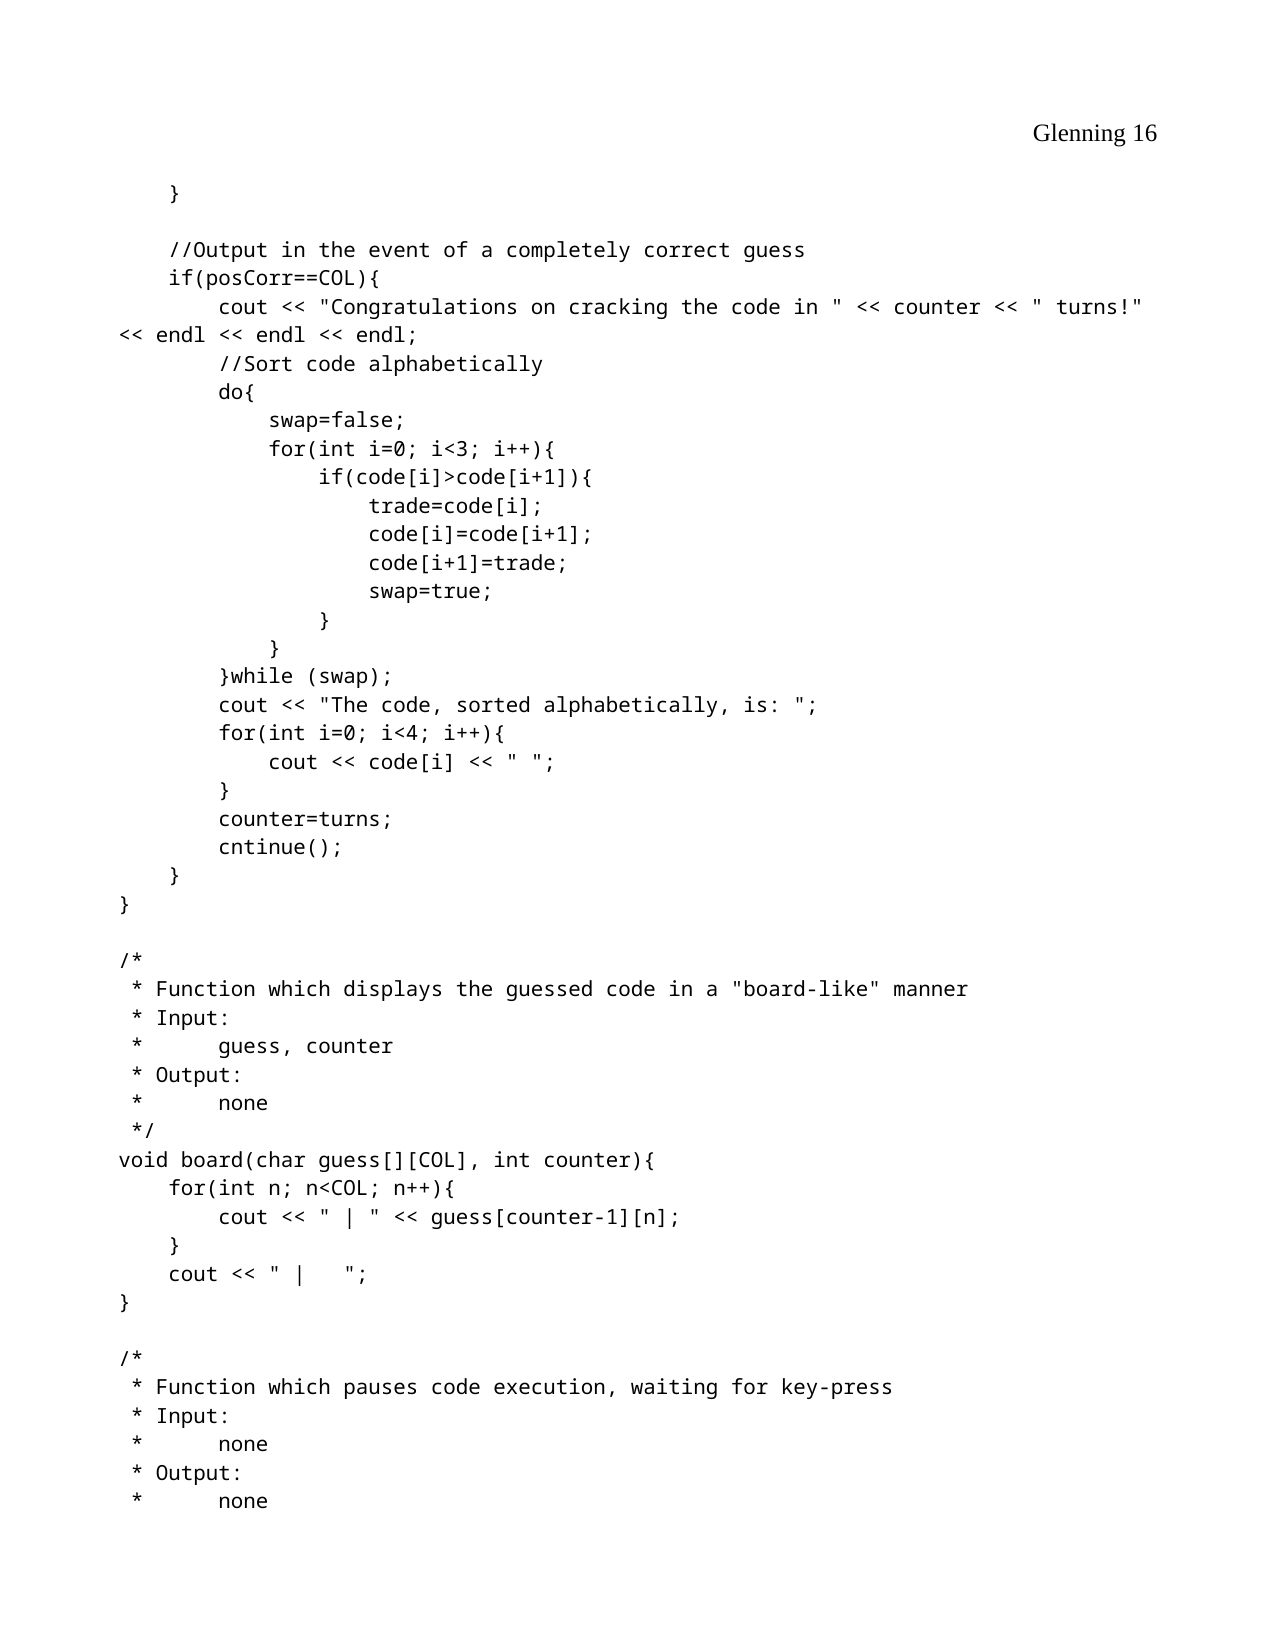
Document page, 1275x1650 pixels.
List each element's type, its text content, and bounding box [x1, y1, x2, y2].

text cout << " | "; [118, 1259, 1157, 1287]
text for(int i=0; i<4; i++){ [118, 718, 1157, 747]
text * none [118, 1429, 1157, 1458]
text * Output: [118, 1458, 1157, 1486]
text } [118, 861, 1157, 889]
text * Output: [118, 1060, 1157, 1088]
text void board(char guess[][COL], int counter){ [118, 1145, 1157, 1173]
text * Input: [118, 1401, 1157, 1429]
text code[i]=code[i+1]; [118, 519, 1157, 548]
text //Sort code alphabetically [118, 349, 1157, 377]
text } [118, 1230, 1157, 1259]
text cout << code[i] << " "; [118, 747, 1157, 775]
text * guess, counter [118, 1031, 1157, 1060]
text * none [118, 1486, 1157, 1515]
text cntinue(); [118, 832, 1157, 861]
text do{ [118, 377, 1157, 406]
text cout << " | " << guess[counter-1][n]; [118, 1202, 1157, 1230]
text * Input: [118, 1003, 1157, 1031]
text swap=true; [118, 576, 1157, 605]
text if(code[i]>code[i+1]){ [118, 462, 1157, 491]
text } [118, 889, 1157, 917]
text //Output in the event of a completely correct guess [118, 235, 1157, 263]
text swap=false; [118, 406, 1157, 434]
text } [118, 633, 1157, 662]
text /* [118, 1344, 1157, 1372]
text /* [118, 946, 1157, 974]
text trade=code[i]; [118, 491, 1157, 519]
text * Function which displays the guessed code in a "board-like" manner [118, 974, 1157, 1003]
text */ [118, 1117, 1157, 1145]
text for(int n; n<COL; n++){ [118, 1173, 1157, 1202]
text } [118, 605, 1157, 633]
text counter=turns; [118, 804, 1157, 832]
text cout << "The code, sorted alphabetically, is: "; [118, 690, 1157, 718]
text } [118, 775, 1157, 804]
text }while (swap); [118, 662, 1157, 690]
text } [118, 178, 1157, 207]
text if(posCorr==COL){ [118, 263, 1157, 292]
text for(int i=0; i<3; i++){ [118, 434, 1157, 462]
text } [118, 1287, 1157, 1316]
text * none [118, 1088, 1157, 1117]
text * Function which pauses code execution, waiting for key-press [118, 1372, 1157, 1401]
text cout << "Congratulations on cracking the code in " << counter << " turns!" << endl << endl << endl; [118, 292, 1157, 349]
text code[i+1]=trade; [118, 548, 1157, 576]
